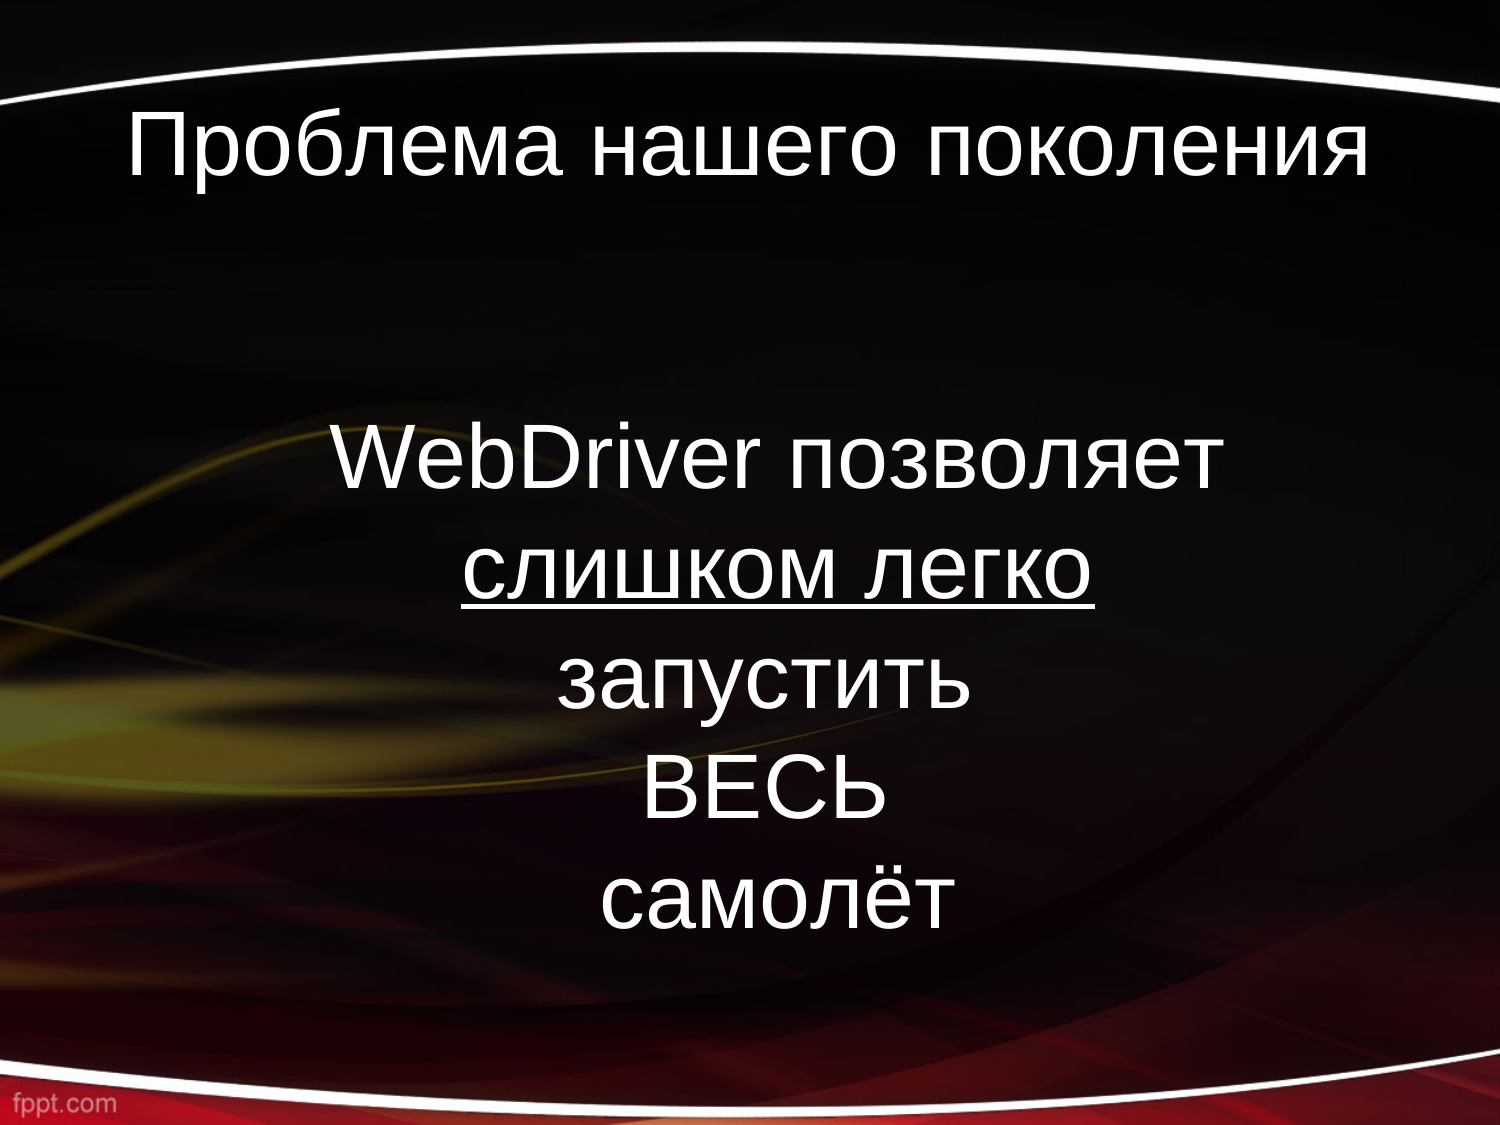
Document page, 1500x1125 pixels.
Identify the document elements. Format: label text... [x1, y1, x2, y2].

title Проблема нашего поколения [75, 45, 1426, 233]
picture [0, 0, 1500, 1125]
text_box WebDriver позволяет слишком легко запустить ВЕСЬ самолёт [314, 389, 1245, 955]
